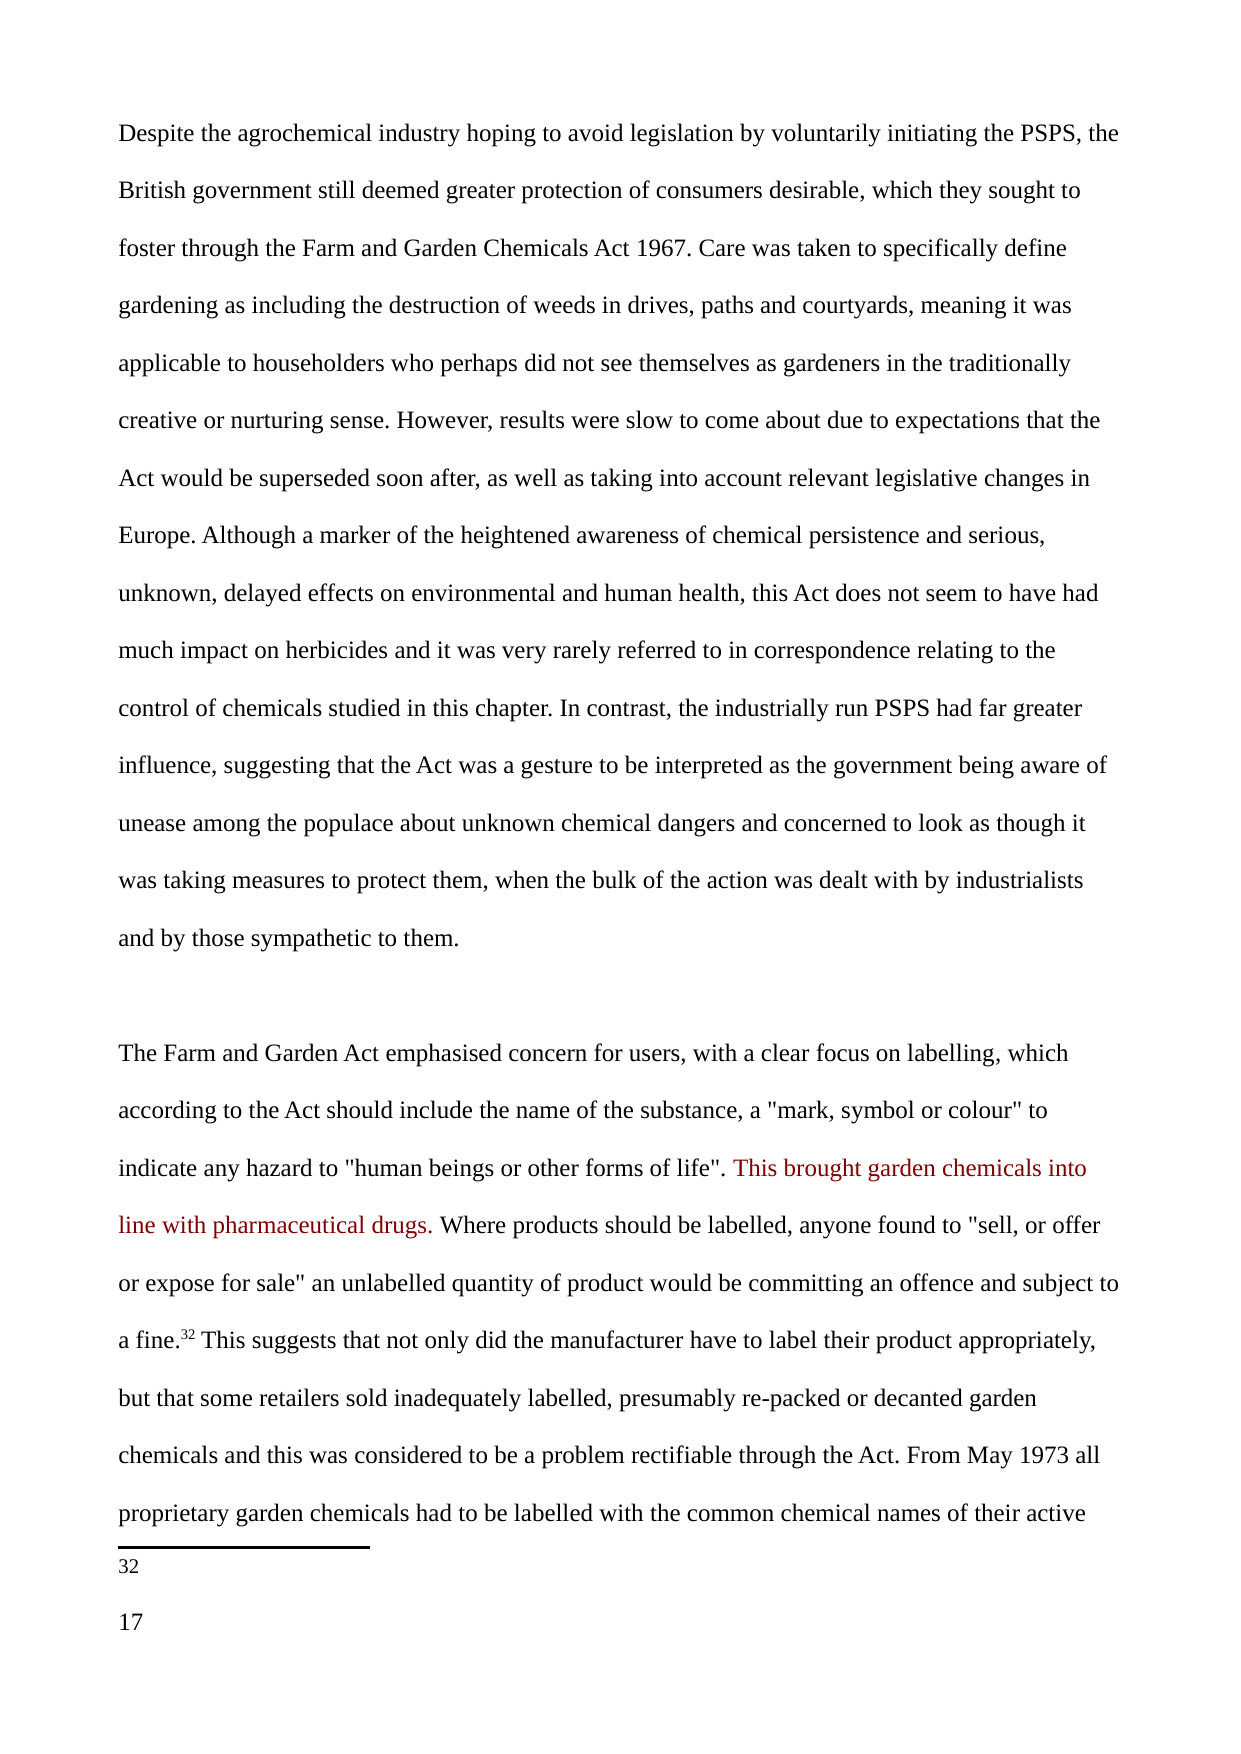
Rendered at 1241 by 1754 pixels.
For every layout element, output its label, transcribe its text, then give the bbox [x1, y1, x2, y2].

text The Farm and Garden Act emphasised concern for users, with a clear focus on labelling, which according to the Act should include the name of the substance, a "mark, symbol or colour" to indicate any hazard to "human beings or other forms of life". This brought garden chemicals into line with pharmaceutical drugs. Where products should be labelled, anyone found to "sell, or offer or expose for sale" an unlabelled quantity of product would be committing an offence and subject to a fine. This suggests that not only did the manufacturer have to label their product appropriately, but that some retailers sold inadequately labelled, presumably re-packed or decanted garden chemicals and this was considered to be a problem rectifiable through the Act. From May 1973 all proprietary garden chemicals had to be labelled with the common chemical names of their active [118, 1038, 1122, 1527]
text Despite the agrochemical industry hoping to avoid legislation by voluntarily initiating the PSPS, the British government still deemed greater protection of consumers desirable, which they sought to foster through the Farm and Garden Chemicals Act 1967. Care was taken to specifically define gardening as including the destruction of weeds in drives, paths and courtyards, meaning it was applicable to householders who perhaps did not see themselves as gardeners in the traditionally creative or nurturing sense. However, results were slow to come about due to expectations that the Act would be superseded soon after, as well as taking into account relevant legislative changes in Europe. Although a marker of the heightened awareness of chemical persistence and serious, unknown, delayed effects on environmental and human health, this Act does not seem to have had much impact on herbicides and it was very rarely referred to in correspondence relating to the control of chemicals studied in this chapter. In contrast, the industrially run PSPS had far greater influence, suggesting that the Act was a gesture to be interpreted as the government being aware of unease among the populace about unknown chemical dangers and concerned to look as though it was taking measures to protect them, when the bulk of the action was dealt with by industrialists and by those sympathetic to them. [118, 118, 1122, 952]
